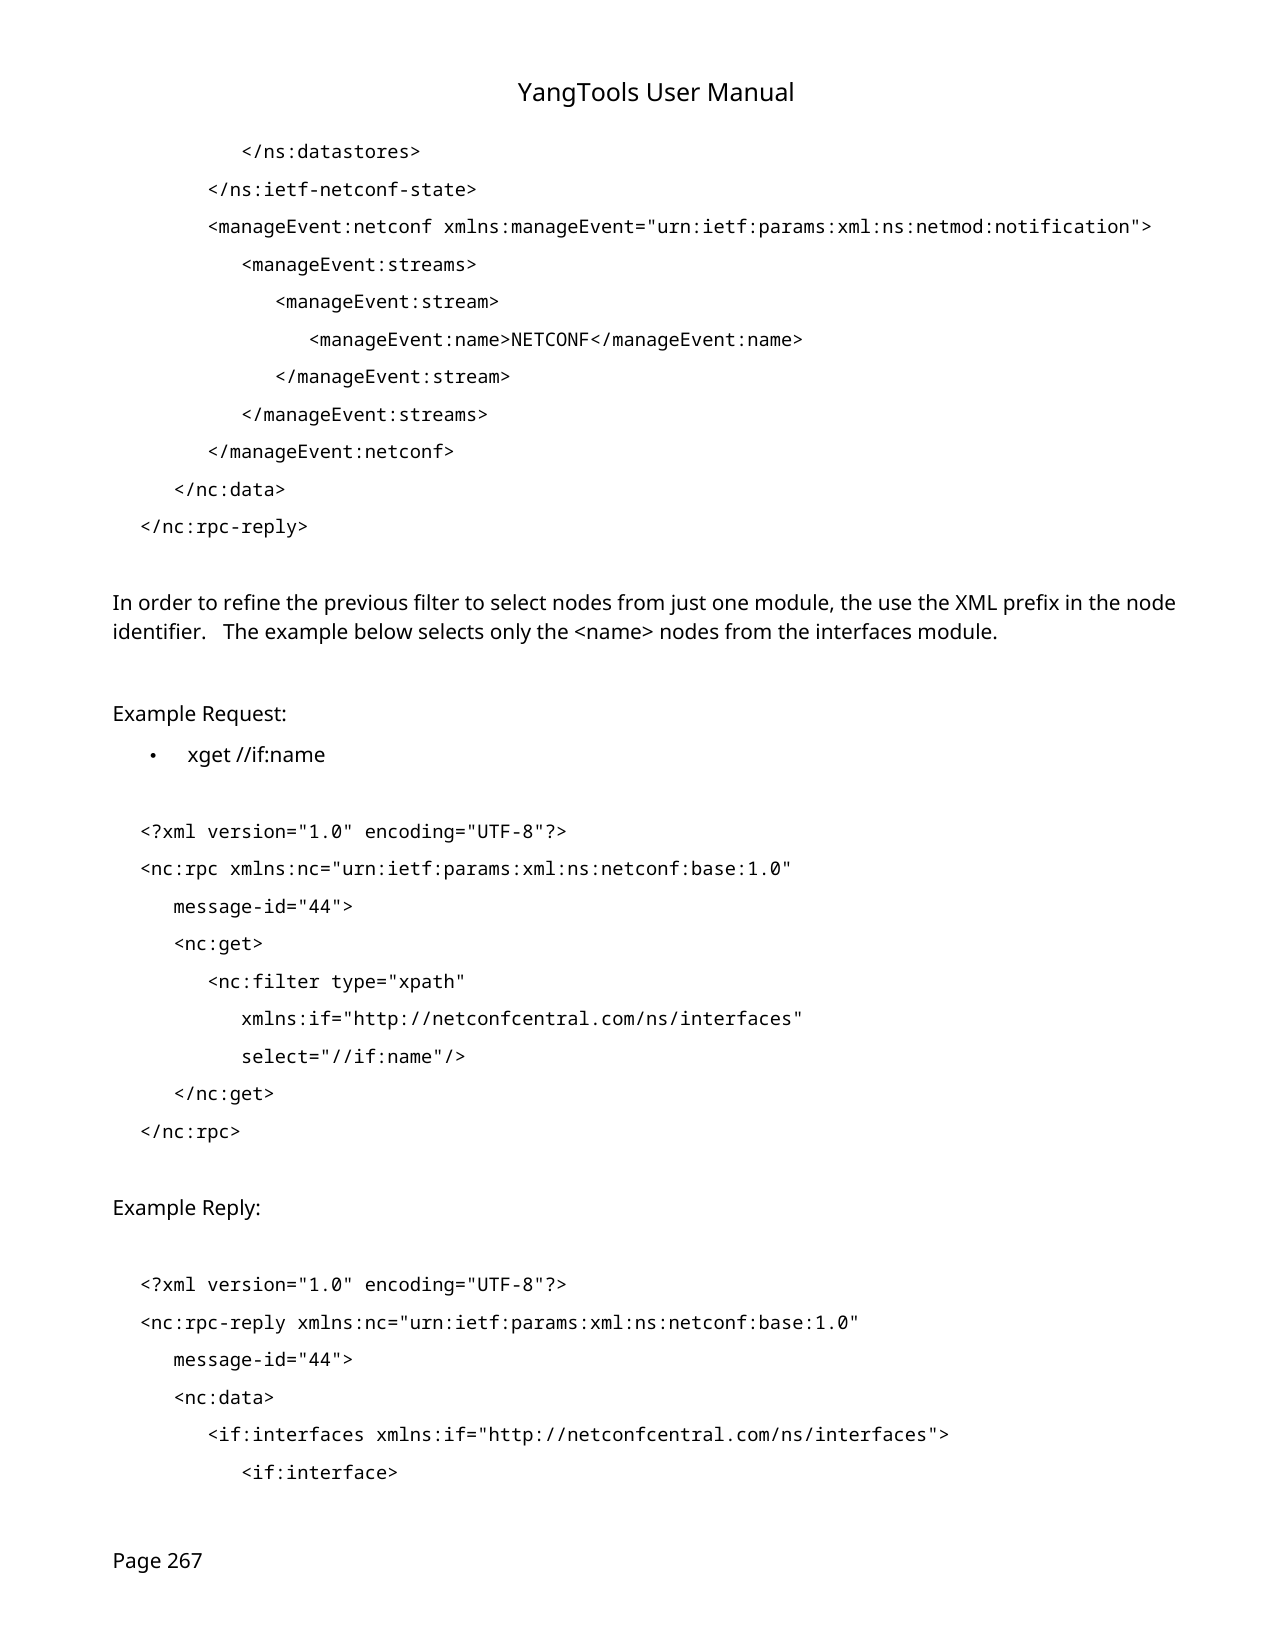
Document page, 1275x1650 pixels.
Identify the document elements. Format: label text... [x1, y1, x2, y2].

text </nc:data> [139, 476, 1200, 502]
text <nc:rpc-reply xmlns:nc="urn:ietf:params:xml:ns:netconf:base:1.0" [139, 1309, 1200, 1335]
text </manageEvent:stream> [139, 363, 1200, 389]
text Example Request: [112, 699, 1200, 727]
text <nc:get> [139, 931, 1200, 956]
text </nc:rpc-reply> [139, 513, 1200, 539]
text <nc:data> [139, 1384, 1200, 1410]
text <manageEvent:netconf xmlns:manageEvent="urn:ietf:params:xml:ns:netmod:notification"> [139, 213, 1200, 239]
text <?xml version="1.0" encoding="UTF-8"?> [139, 1272, 1200, 1297]
text </manageEvent:streams> [139, 401, 1200, 427]
text </nc:get> [139, 1081, 1200, 1106]
list xget //if:name [150, 740, 1200, 768]
text </ns:datastores> [139, 138, 1200, 164]
text <nc:rpc xmlns:nc="urn:ietf:params:xml:ns:netconf:base:1.0" [139, 856, 1200, 881]
text <if:interface> [139, 1459, 1200, 1485]
text </nc:rpc> [139, 1118, 1200, 1144]
text <manageEvent:streams> [139, 251, 1200, 277]
text message-id="44"> [139, 893, 1200, 919]
text message-id="44"> [139, 1347, 1200, 1372]
text select="//if:name"/> [139, 1043, 1200, 1069]
text xmlns:if="http://netconfcentral.com/ns/interfaces" [139, 1006, 1200, 1031]
text <?xml version="1.0" encoding="UTF-8"?> [139, 818, 1200, 844]
text <if:interfaces xmlns:if="http://netconfcentral.com/ns/interfaces"> [139, 1422, 1200, 1447]
text <nc:filter type="xpath" [139, 968, 1200, 994]
text Example Reply: [112, 1193, 1200, 1222]
text <manageEvent:stream> [139, 288, 1200, 314]
text </manageEvent:netconf> [139, 438, 1200, 464]
text <manageEvent:name>NETCONF</manageEvent:name> [139, 326, 1200, 352]
text In order to refine the previous filter to select nodes from just one module, the use the XML prefix in the node identifier. The example below selects only the <name> nodes from the interfaces module. [112, 588, 1200, 645]
text </ns:ietf-netconf-state> [139, 176, 1200, 202]
